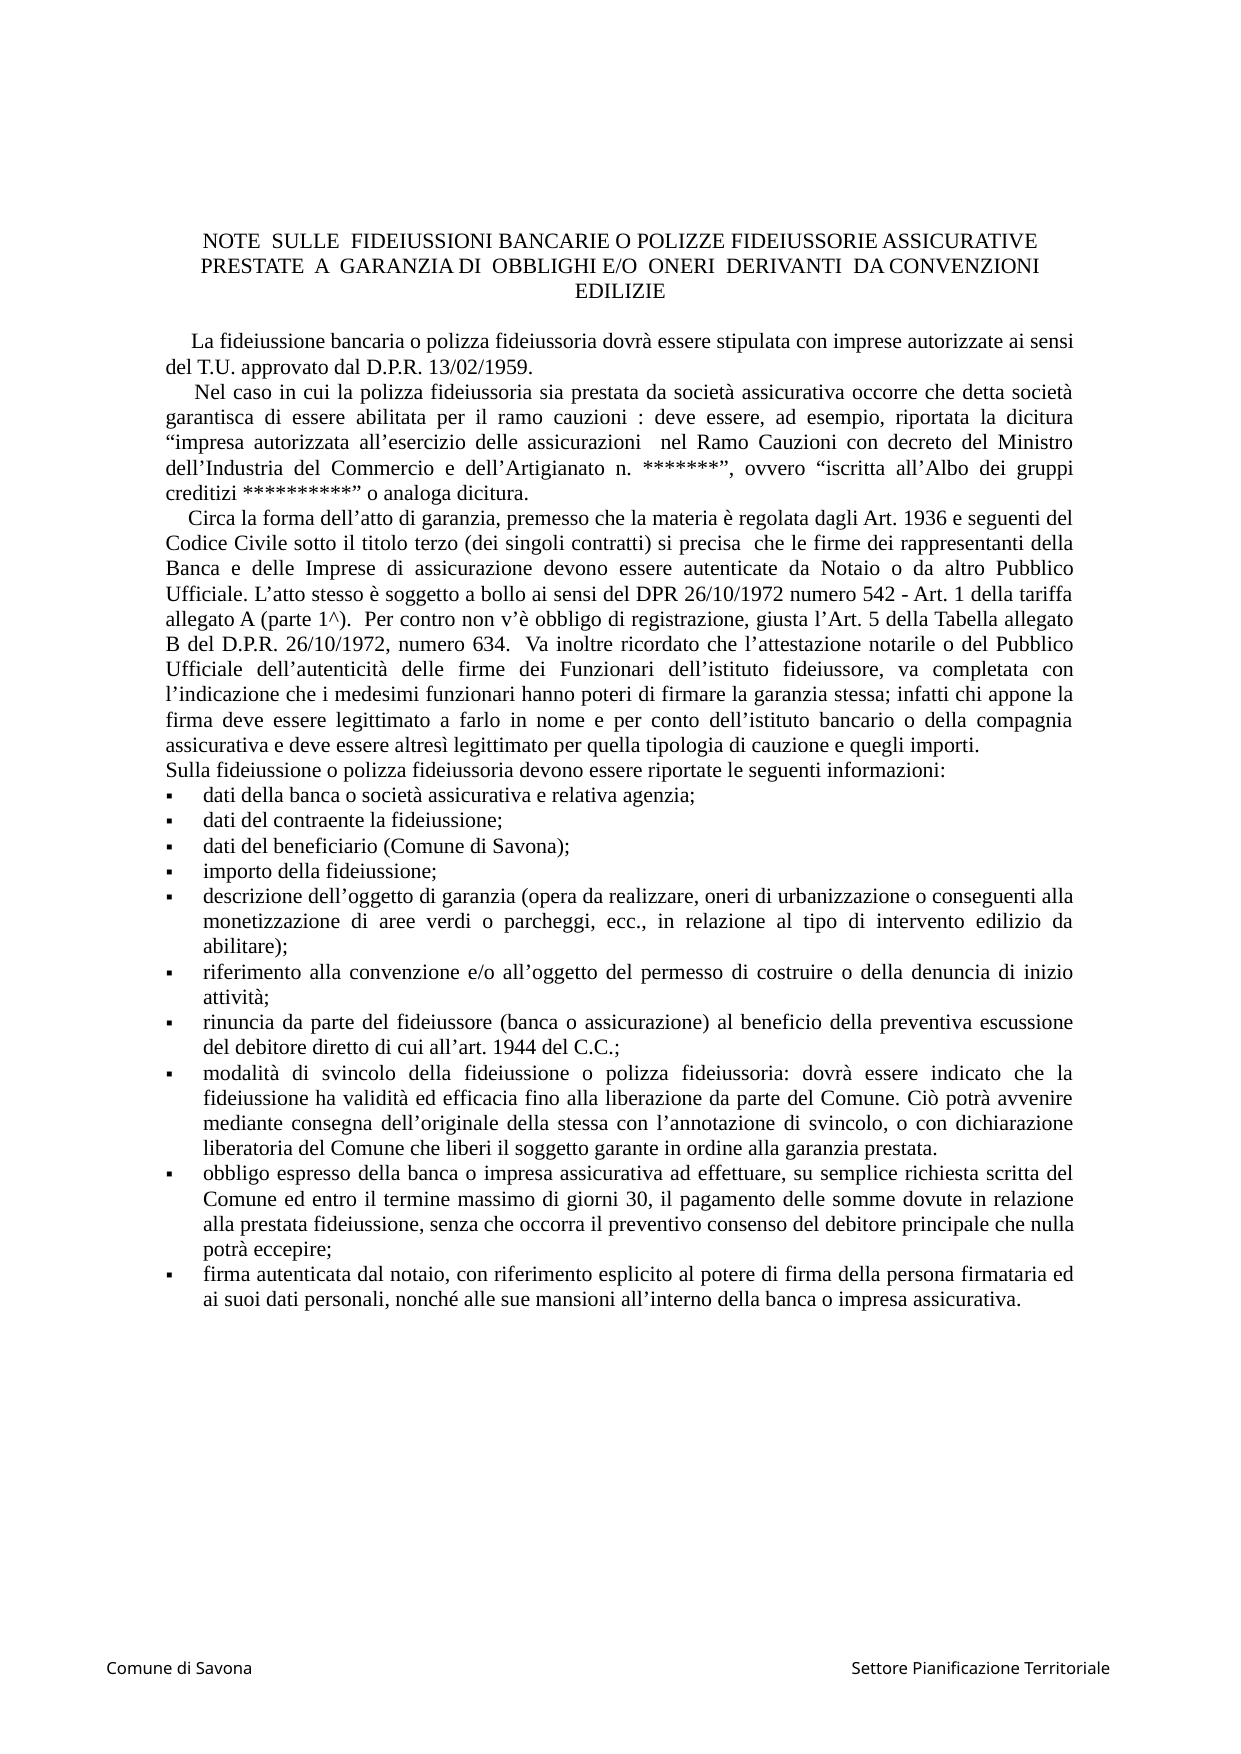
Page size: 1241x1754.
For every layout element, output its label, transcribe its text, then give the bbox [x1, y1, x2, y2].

text Circa la forma dell’atto di garanzia, premesso che la materia è regolata dagli Art. 1936 e seguenti del Codice Civile sotto il titolo terzo (dei singoli contratti) si precisa che le firme dei rappresentanti della Banca e delle Imprese di assicurazione devono essere autenticate da Notaio o da altro Pubblico Ufficiale. L’atto stesso è soggetto a bollo ai sensi del DPR 26/10/1972 numero 542 - Art. 1 della tariffa allegato A (parte 1^). Per contro non v’è obbligo di registrazione, giusta l’Art. 5 della Tabella allegato B del D.P.R. 26/10/1972, numero 634. Va inoltre ricordato che l’attestazione notarile o del Pubblico Ufficiale dell’autenticità delle firme dei Funzionari dell’istituto fideiussore, va completata con l’indicazione che i medesimi funzionari hanno poteri di firmare la garanzia stessa; infatti chi appone la firma deve essere legittimato a farlo in nome e per conto dell’istituto bancario o della compagnia assicurativa e deve essere altresì legittimato per quella tipologia di cauzione e quegli importi. [165, 505, 1075, 757]
text NOTE SULLE FIDEIUSSIONI BANCARIE O POLIZZE FIDEIUSSORIE ASSICURATIVE PRESTATE A GARANZIA DI OBBLIGHI E/O ONERI DERIVANTI DA CONVENZIONI EDILIZIE [165, 228, 1075, 303]
list descrizione dell’oggetto di garanzia (opera da realizzare, oneri di urbanizzazione o conseguenti alla monetizzazione di aree verdi o parcheggi, ecc., in relazione al tipo di intervento edilizio da abilitare); [165, 883, 1075, 959]
list firma autenticata dal notaio, con riferimento esplicito al potere di firma della persona firmataria ed ai suoi dati personali, nonché alle sue mansioni all’interno della banca o impresa assicurativa. [165, 1261, 1075, 1312]
text La fideiussione bancaria o polizza fideiussoria dovrà essere stipulata con imprese autorizzate ai sensi del T.U. approvato dal D.P.R. 13/02/1959. [165, 328, 1075, 379]
list dati della banca o società assicurativa e relativa agenzia; [165, 782, 1075, 807]
list obbligo espresso della banca o impresa assicurativa ad effettuare, su semplice richiesta scritta del Comune ed entro il termine massimo di giorni 30, il pagamento delle somme dovute in relazione alla prestata fideiussione, senza che occorra il preventivo consenso del debitore principale che nulla potrà eccepire; [165, 1160, 1075, 1261]
list riferimento alla convenzione e/o all’oggetto del permesso di costruire o della denuncia di inizio attività; [165, 959, 1075, 1009]
text Sulla fideiussione o polizza fideiussoria devono essere riportate le seguenti informazioni: [165, 757, 1075, 782]
list modalità di svincolo della fideiussione o polizza fideiussoria: dovrà essere indicato che la fideiussione ha validità ed efficacia fino alla liberazione da parte del Comune. Ciò potrà avvenire mediante consegna dell’originale della stessa con l’annotazione di svincolo, o con dichiarazione liberatoria del Comune che liberi il soggetto garante in ordine alla garanzia prestata. [165, 1059, 1075, 1160]
text Nel caso in cui la polizza fideiussoria sia prestata da società assicurativa occorre che detta società garantisca di essere abilitata per il ramo cauzioni : deve essere, ad esempio, riportata la dicitura “impresa autorizzata all’esercizio delle assicurazioni nel Ramo Cauzioni con decreto del Ministro dell’Industria del Commercio e dell’Artigianato n. *******”, ovvero “iscritta all’Albo dei gruppi creditizi **********” o analoga dicitura. [165, 379, 1075, 505]
list rinuncia da parte del fideiussore (banca o assicurazione) al beneficio della preventiva escussione del debitore diretto di cui all’art. 1944 del C.C.; [165, 1009, 1075, 1059]
list dati del beneficiario (Comune di Savona); [165, 833, 1075, 858]
list dati del contraente la fideiussione; [165, 807, 1075, 833]
list importo della fideiussione; [165, 858, 1075, 883]
